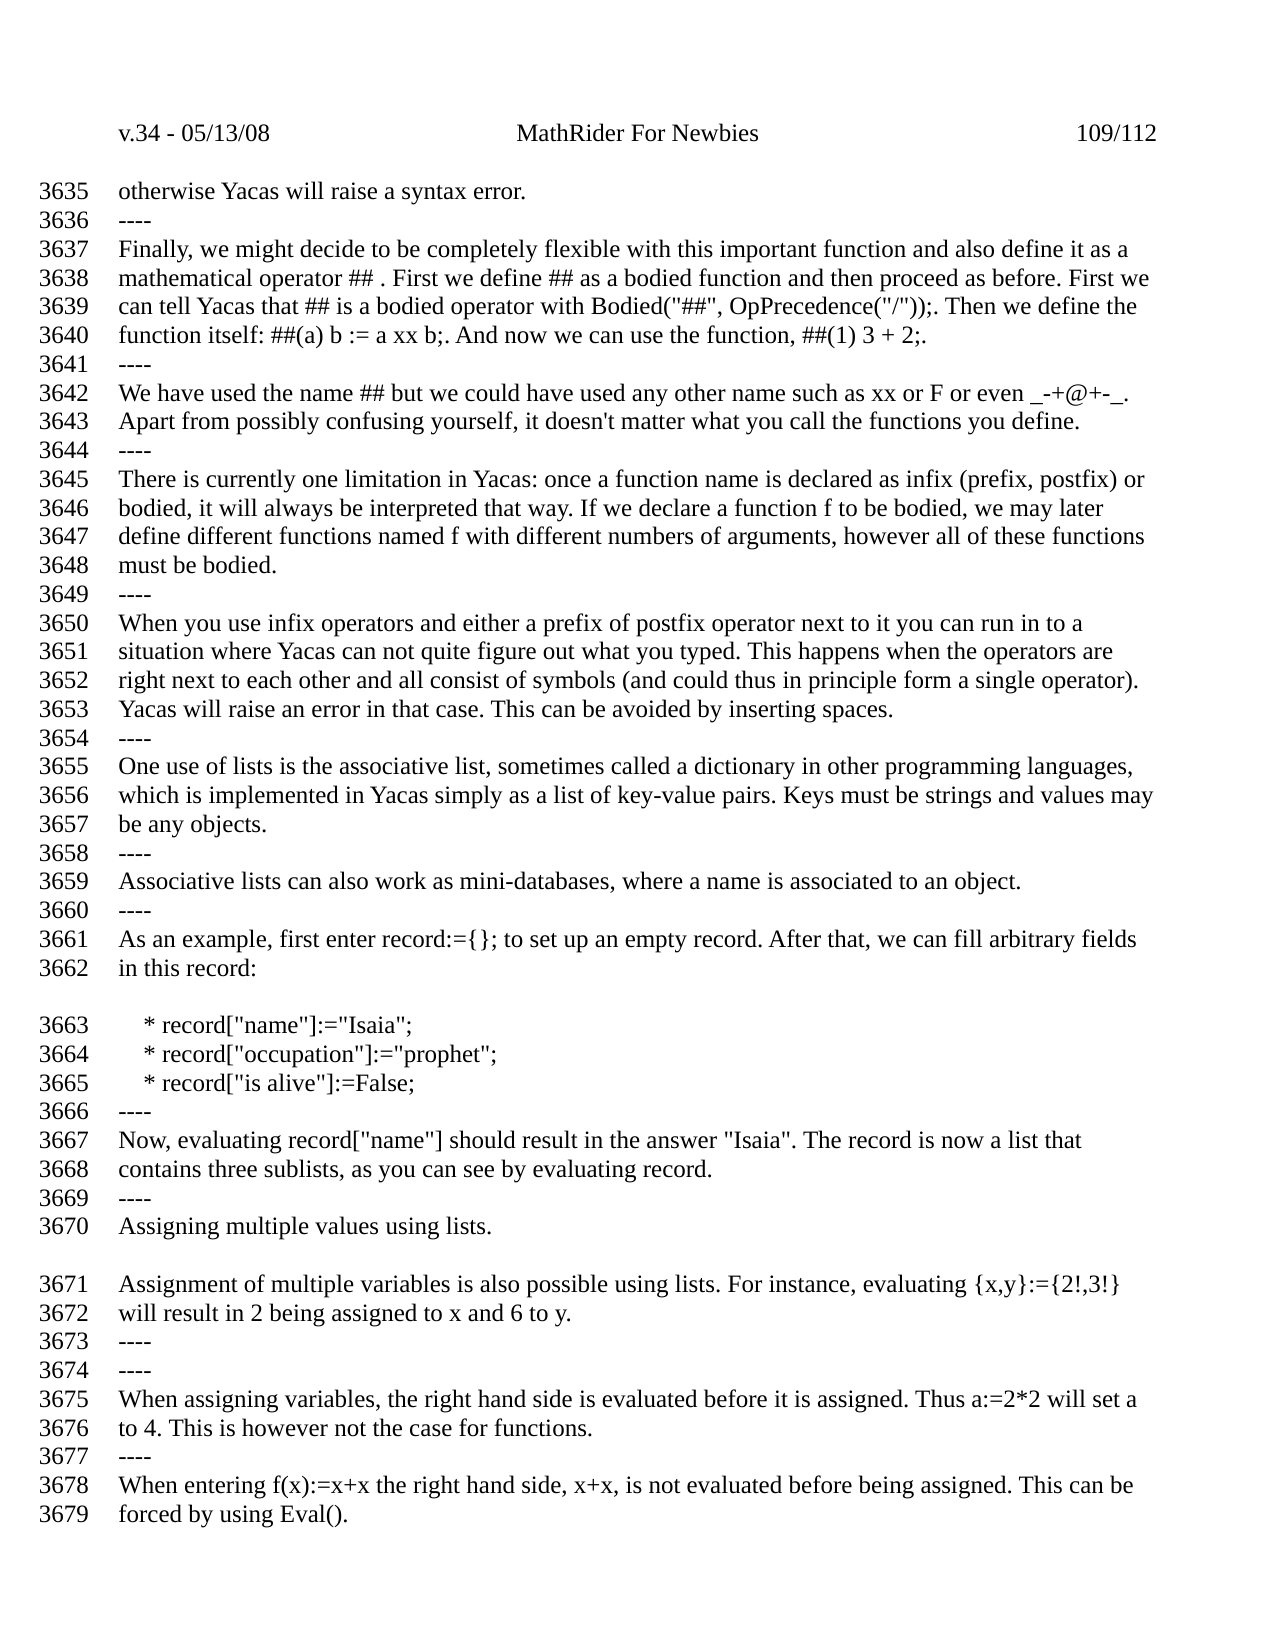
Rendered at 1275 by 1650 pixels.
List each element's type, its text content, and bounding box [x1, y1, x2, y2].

text One use of lists is the associative list, sometimes called a dictionary in other programming languages, which is implemented in Yacas simply as a list of key-value pairs. Keys must be strings and values may be any objects. [118, 751, 1157, 838]
text Assignment of multiple variables is also possible using lists. For instance, evaluating {x,y}:={2!,3!} will result in 2 being assigned to x and 6 to y. [118, 1269, 1157, 1326]
text * record["is alive"]:=False; [118, 1068, 1157, 1096]
text ---- [118, 1326, 1157, 1355]
text ---- [118, 1183, 1157, 1211]
text ---- [118, 895, 1157, 924]
text ---- [118, 1355, 1157, 1384]
text otherwise Yacas will raise a syntax error. [118, 176, 1157, 205]
text ---- [118, 579, 1157, 608]
text Now, evaluating record["name"] should result in the answer "Isaia". The record is now a list that contains three sublists, as you can see by evaluating record. [118, 1125, 1157, 1183]
text We have used the name ## but we could have used any other name such as xx or F or even _-+@+-_. Apart from possibly confusing yourself, it doesn't matter what you call the functions you define. [118, 378, 1157, 435]
text There is currently one limitation in Yacas: once a function name is declared as infix (prefix, postfix) or bodied, it will always be interpreted that way. If we declare a function f to be bodied, we may later define different functions named f with different numbers of arguments, however all of these functions must be bodied. [118, 464, 1157, 579]
text ---- [118, 349, 1157, 378]
text When you use infix operators and either a prefix of postfix operator next to it you can run in to a situation where Yacas can not quite figure out what you typed. This happens when the operators are right next to each other and all consist of symbols (and could thus in principle form a single operator). Yacas will raise an error in that case. This can be avoided by inserting spaces. [118, 608, 1157, 723]
text As an example, first enter record:={}; to set up an empty record. After that, we can fill arbitrary fields in this record: [118, 924, 1157, 981]
text When entering f(x):=x+x the right hand side, x+x, is not evaluated before being assigned. This can be forced by using Eval(). [118, 1470, 1157, 1528]
text Assigning multiple values using lists. [118, 1211, 1157, 1240]
text ---- [118, 838, 1157, 866]
text ---- [118, 1096, 1157, 1125]
text * record["occupation"]:="prophet"; [118, 1039, 1157, 1068]
text ---- [118, 723, 1157, 751]
text Finally, we might decide to be completely flexible with this important function and also define it as a mathematical operator ## . First we define ## as a bodied function and then proceed as before. First we can tell Yacas that ## is a bodied operator with Bodied("##", OpPrecedence("/"));. Then we define the function itself: ##(a) b := a xx b;. And now we can use the function, ##(1) 3 + 2;. [118, 234, 1157, 349]
text ---- [118, 1441, 1157, 1470]
text When assigning variables, the right hand side is evaluated before it is assigned. Thus a:=2*2 will set a to 4. This is however not the case for functions. [118, 1384, 1157, 1441]
text * record["name"]:="Isaia"; [118, 1010, 1157, 1039]
text ---- [118, 435, 1157, 464]
text ---- [118, 205, 1157, 234]
text Associative lists can also work as mini-databases, where a name is associated to an object. [118, 866, 1157, 895]
